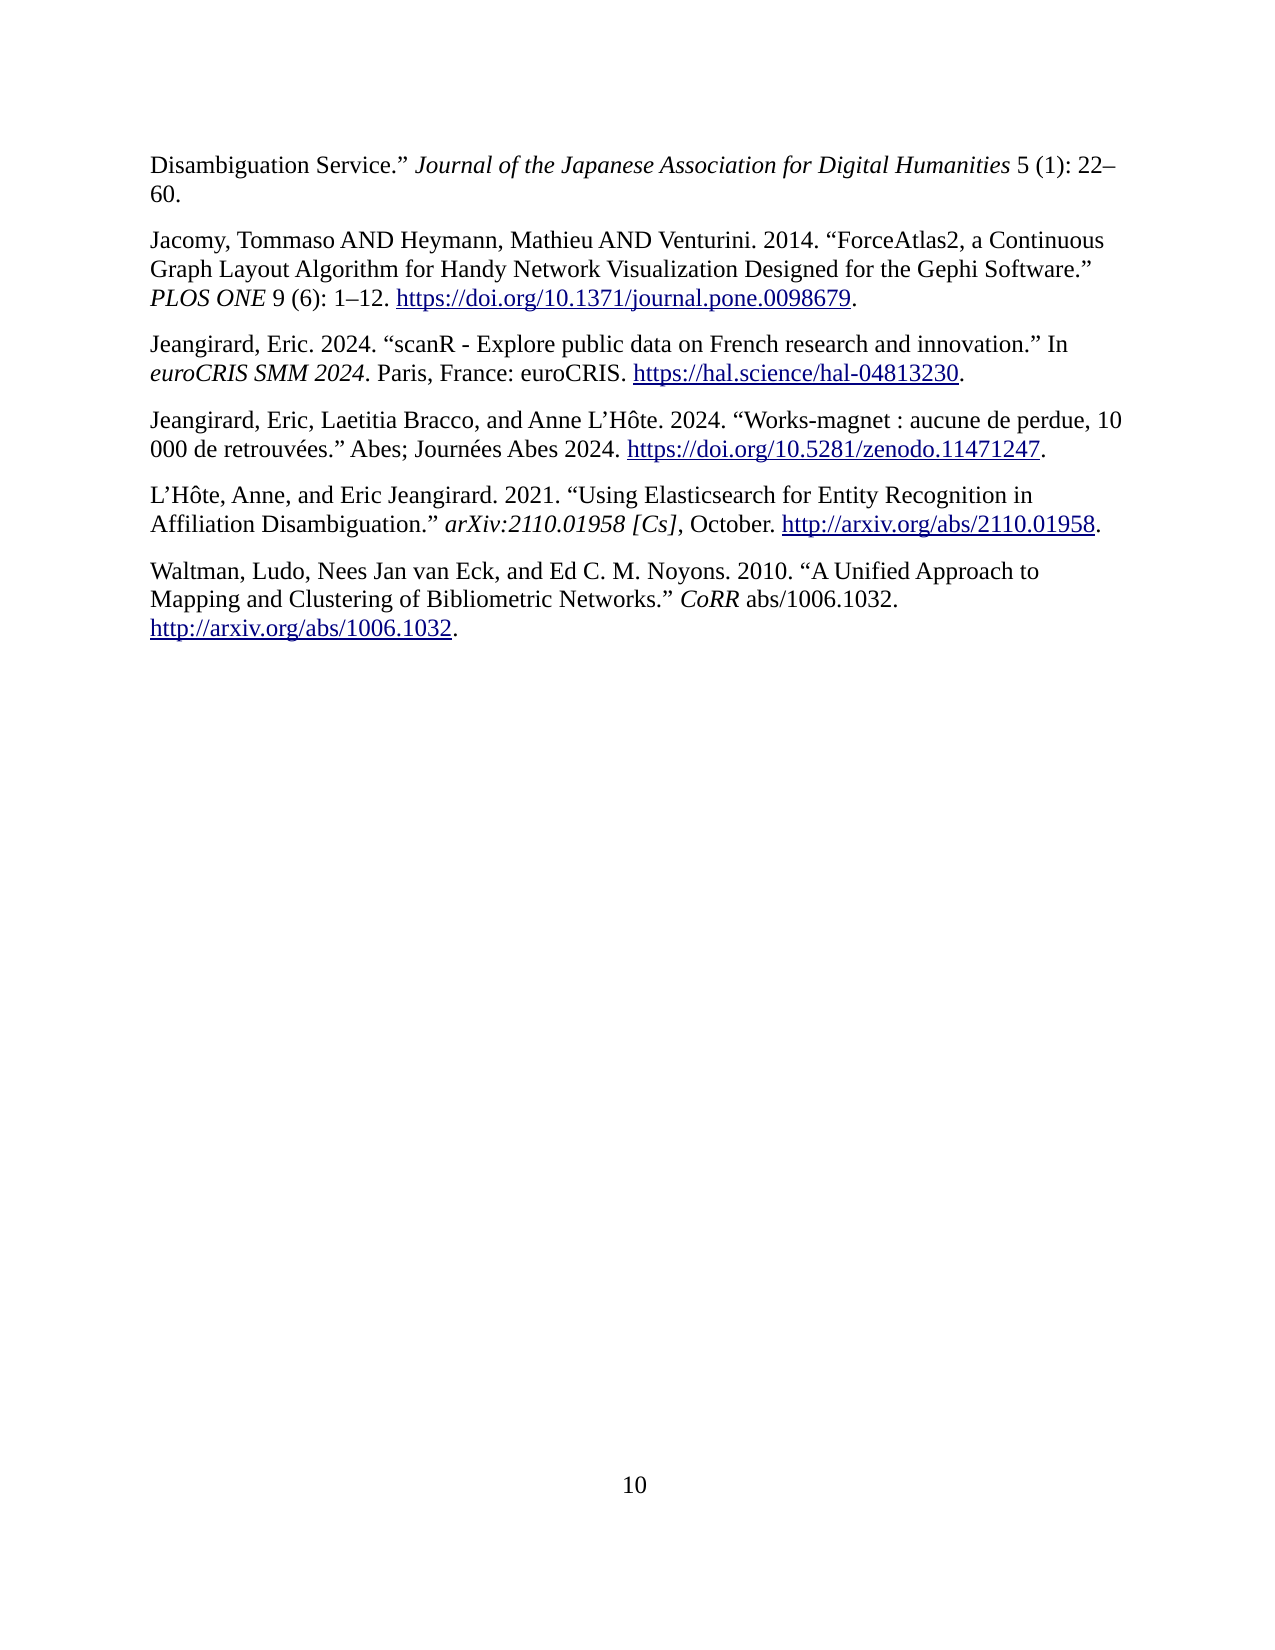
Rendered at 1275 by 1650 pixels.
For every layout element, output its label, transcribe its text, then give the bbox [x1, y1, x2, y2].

text L’Hôte, Anne, and Eric Jeangirard. 2021. “Using Elasticsearch for Entity Recognition in Affiliation Disambiguation.” arXiv:2110.01958 [Cs], October. http://arxiv.org/abs/2110.01958. [150, 480, 1125, 538]
text Jeangirard, Eric, Laetitia Bracco, and Anne L’Hôte. 2024. “Works-magnet : aucune de perdue, 10 000 de retrouvées.” Abes; Journées Abes 2024. https://doi.org/10.5281/zenodo.11471247. [150, 405, 1125, 462]
text Waltman, Ludo, Nees Jan van Eck, and Ed C. M. Noyons. 2010. “A Unified Approach to Mapping and Clustering of Bibliometric Networks.” CoRR abs/1006.1032. http://arxiv.org/abs/1006.1032. [150, 556, 1125, 642]
text Jeangirard, Eric. 2024. “scanR - Explore public data on French research and innovation.” In euroCRIS SMM 2024. Paris, France: euroCRIS. https://hal.science/hal-04813230. [150, 329, 1125, 387]
text Disambiguation Service.” Journal of the Japanese Association for Digital Humanities 5 (1): 22–60. [150, 150, 1125, 207]
text Jacomy, Tommaso AND Heymann, Mathieu AND Venturini. 2014. “ForceAtlas2, a Continuous Graph Layout Algorithm for Handy Network Visualization Designed for the Gephi Software.” PLOS ONE 9 (6): 1–12. https://doi.org/10.1371/journal.pone.0098679. [150, 225, 1125, 312]
